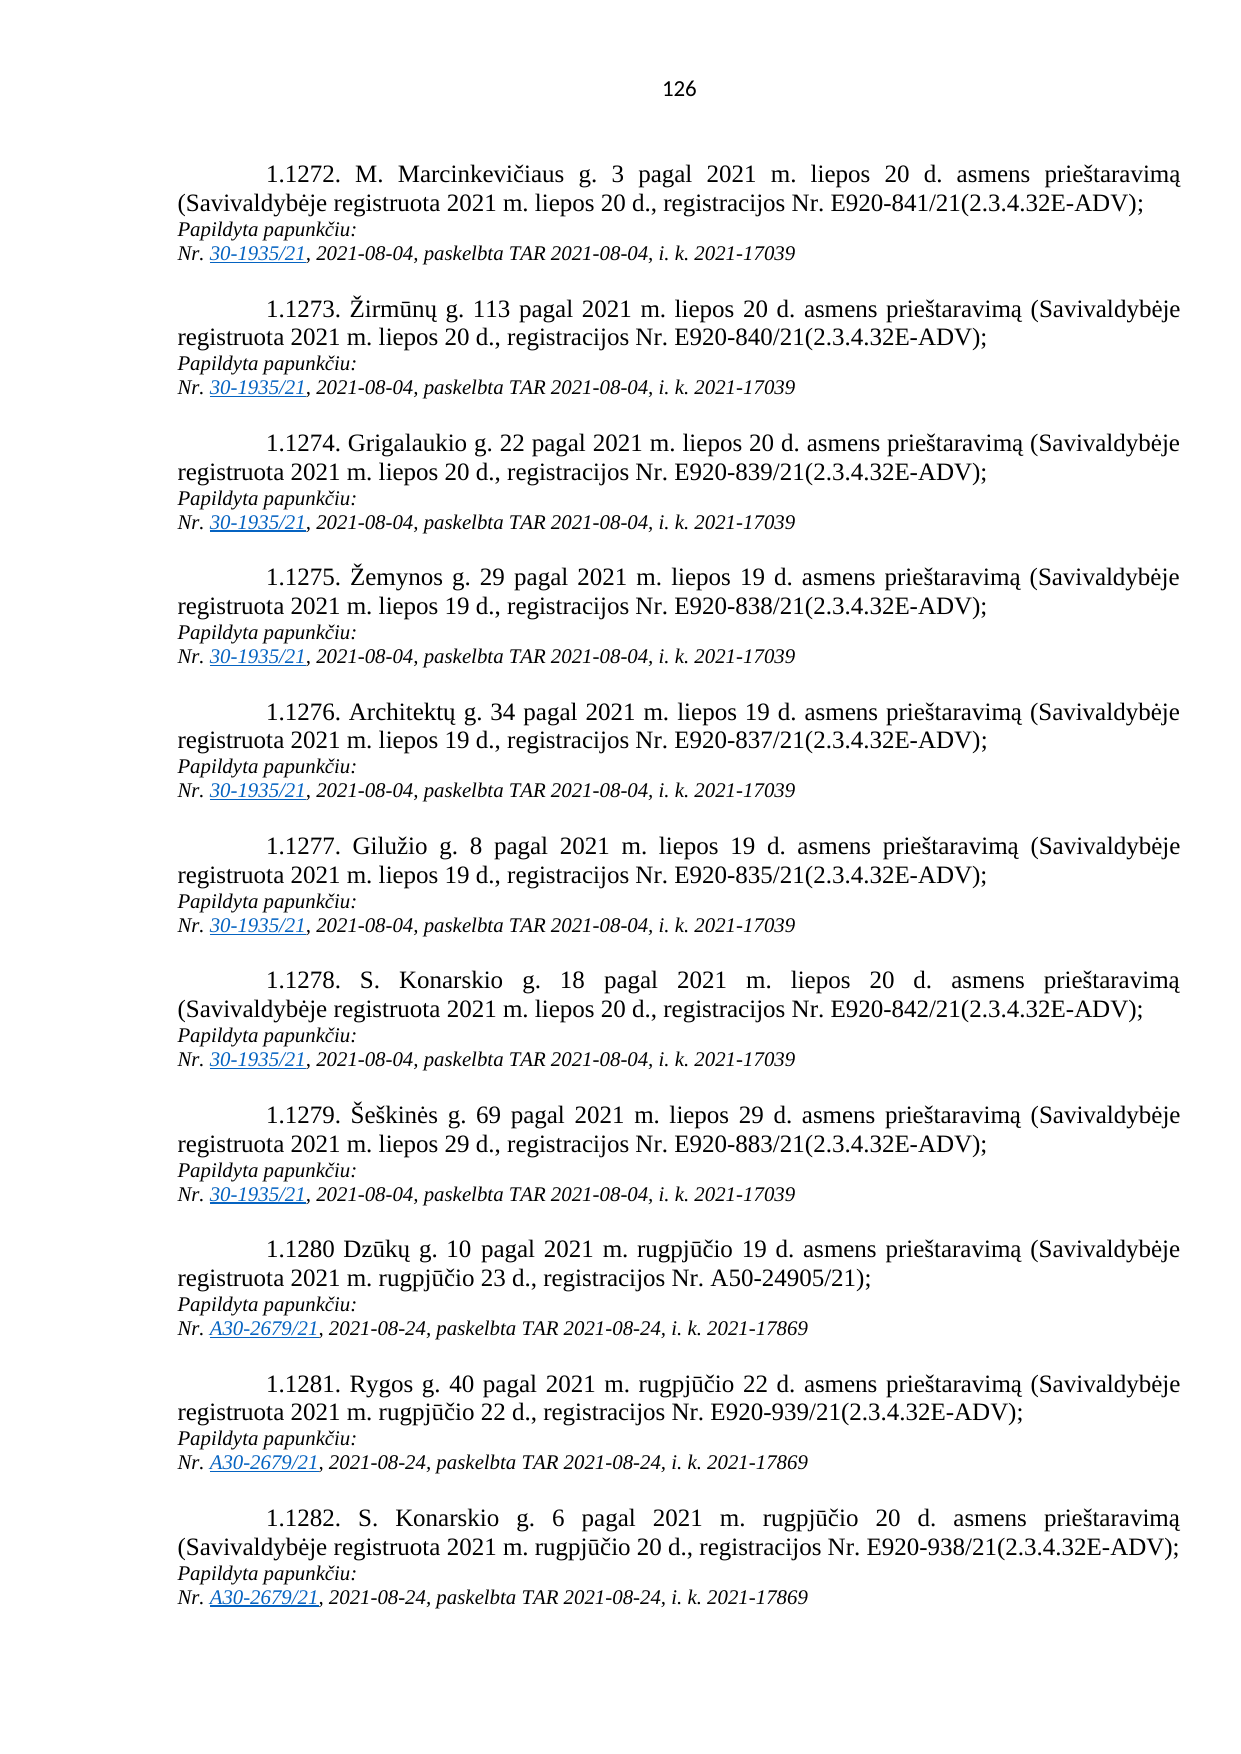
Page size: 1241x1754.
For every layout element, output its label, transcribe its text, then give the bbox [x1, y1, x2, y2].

text 1.1279. Šeškinės g. 69 pagal 2021 m. liepos 29 d. asmens prieštaravimą (Savivaldybėje registruota 2021 m. liepos 29 d., registracijos Nr. E920-883/21(2.3.4.32E-ADV); [177, 1100, 1181, 1157]
text Papildyta papunkčiu: [177, 1426, 1181, 1450]
text Papildyta papunkčiu: [177, 217, 1181, 241]
text Nr. 30-1935/21, 2021-08-04, paskelbta TAR 2021-08-04, i. k. 2021-17039 [177, 375, 1181, 399]
text Papildyta papunkčiu: [177, 486, 1181, 510]
text Nr. 30-1935/21, 2021-08-04, paskelbta TAR 2021-08-04, i. k. 2021-17039 [177, 644, 1181, 668]
text Nr. A30-2679/21, 2021-08-24, paskelbta TAR 2021-08-24, i. k. 2021-17869 [177, 1316, 1181, 1340]
text 1.1273. Žirmūnų g. 113 pagal 2021 m. liepos 20 d. asmens prieštaravimą (Savivaldybėje registruota 2021 m. liepos 20 d., registracijos Nr. E920-840/21(2.3.4.32E-ADV); [177, 294, 1181, 351]
text Nr. A30-2679/21, 2021-08-24, paskelbta TAR 2021-08-24, i. k. 2021-17869 [177, 1585, 1181, 1609]
text Papildyta papunkčiu: [177, 351, 1181, 375]
text Nr. 30-1935/21, 2021-08-04, paskelbta TAR 2021-08-04, i. k. 2021-17039 [177, 1047, 1181, 1071]
text Nr. 30-1935/21, 2021-08-04, paskelbta TAR 2021-08-04, i. k. 2021-17039 [177, 778, 1181, 802]
text Nr. 30-1935/21, 2021-08-04, paskelbta TAR 2021-08-04, i. k. 2021-17039 [177, 510, 1181, 534]
text Papildyta papunkčiu: [177, 1157, 1181, 1182]
text Nr. 30-1935/21, 2021-08-04, paskelbta TAR 2021-08-04, i. k. 2021-17039 [177, 1182, 1181, 1206]
text Nr. 30-1935/21, 2021-08-04, paskelbta TAR 2021-08-04, i. k. 2021-17039 [177, 913, 1181, 937]
text Papildyta papunkčiu: [177, 754, 1181, 778]
text Papildyta papunkčiu: [177, 1561, 1181, 1585]
text Papildyta papunkčiu: [177, 889, 1181, 913]
text 1.1274. Grigalaukio g. 22 pagal 2021 m. liepos 20 d. asmens prieštaravimą (Savivaldybėje registruota 2021 m. liepos 20 d., registracijos Nr. E920-839/21(2.3.4.32E-ADV); [177, 428, 1181, 486]
text 1.1280 Dzūkų g. 10 pagal 2021 m. rugpjūčio 19 d. asmens prieštaravimą (Savivaldybėje registruota 2021 m. rugpjūčio 23 d., registracijos Nr. A50-24905/21); [177, 1234, 1181, 1292]
text Papildyta papunkčiu: [177, 1292, 1181, 1316]
text Nr. A30-2679/21, 2021-08-24, paskelbta TAR 2021-08-24, i. k. 2021-17869 [177, 1450, 1181, 1474]
text 1.1278. S. Konarskio g. 18 pagal 2021 m. liepos 20 d. asmens prieštaravimą (Savivaldybėje registruota 2021 m. liepos 20 d., registracijos Nr. E920-842/21(2.3.4.32E-ADV); [177, 966, 1181, 1023]
text 1.1275. Žemynos g. 29 pagal 2021 m. liepos 19 d. asmens prieštaravimą (Savivaldybėje registruota 2021 m. liepos 19 d., registracijos Nr. E920-838/21(2.3.4.32E-ADV); [177, 562, 1181, 620]
text Nr. 30-1935/21, 2021-08-04, paskelbta TAR 2021-08-04, i. k. 2021-17039 [177, 241, 1181, 265]
text Papildyta papunkčiu: [177, 620, 1181, 644]
text 1.1282. S. Konarskio g. 6 pagal 2021 m. rugpjūčio 20 d. asmens prieštaravimą (Savivaldybėje registruota 2021 m. rugpjūčio 20 d., registracijos Nr. E920-938/21(2.3.4.32E-ADV); [177, 1503, 1181, 1561]
text 1.1277. Gilužio g. 8 pagal 2021 m. liepos 19 d. asmens prieštaravimą (Savivaldybėje registruota 2021 m. liepos 19 d., registracijos Nr. E920-835/21(2.3.4.32E-ADV); [177, 831, 1181, 889]
text 1.1276. Architektų g. 34 pagal 2021 m. liepos 19 d. asmens prieštaravimą (Savivaldybėje registruota 2021 m. liepos 19 d., registracijos Nr. E920-837/21(2.3.4.32E-ADV); [177, 697, 1181, 754]
text 1.1281. Rygos g. 40 pagal 2021 m. rugpjūčio 22 d. asmens prieštaravimą (Savivaldybėje registruota 2021 m. rugpjūčio 22 d., registracijos Nr. E920-939/21(2.3.4.32E-ADV); [177, 1369, 1181, 1426]
text Papildyta papunkčiu: [177, 1023, 1181, 1047]
text 1.1272. M. Marcinkevičiaus g. 3 pagal 2021 m. liepos 20 d. asmens prieštaravimą (Savivaldybėje registruota 2021 m. liepos 20 d., registracijos Nr. E920-841/21(2.3.4.32E-ADV); [177, 159, 1181, 217]
